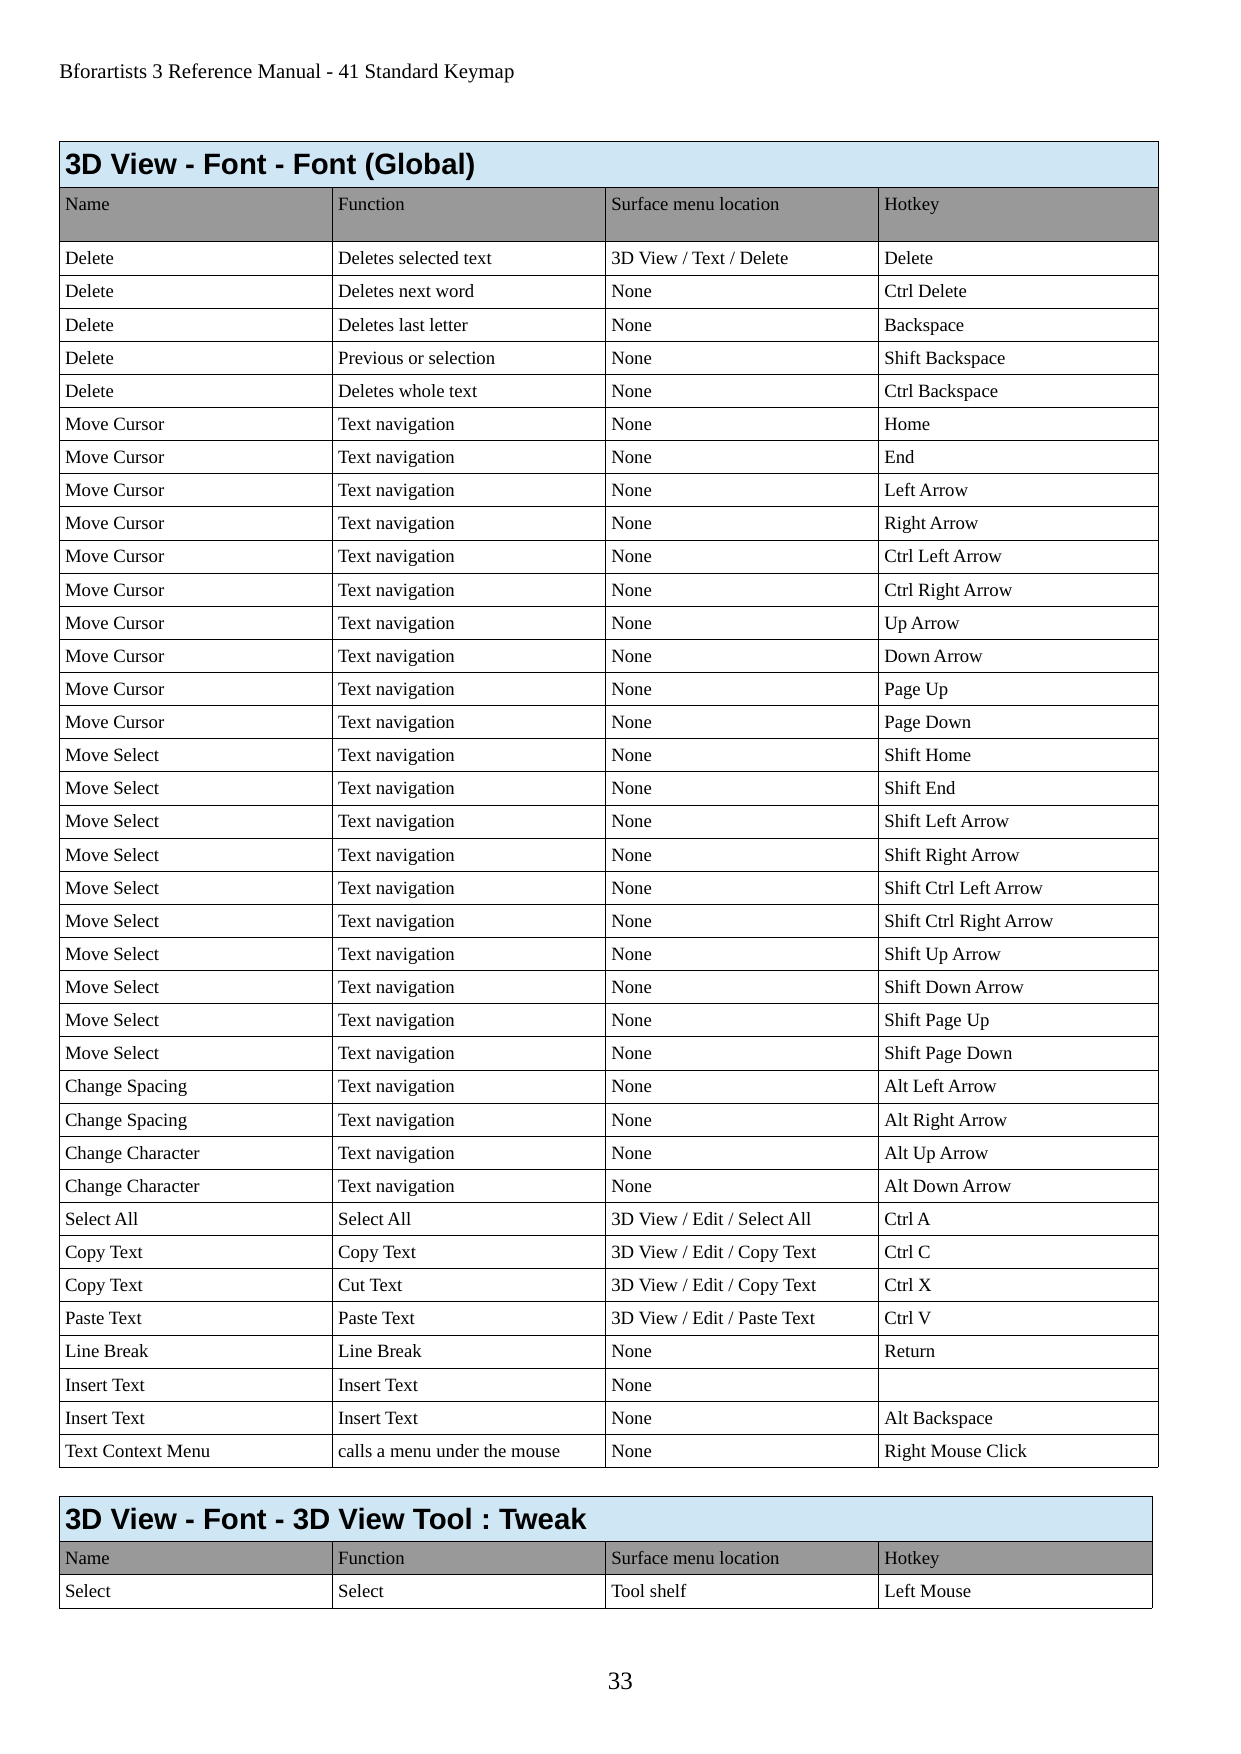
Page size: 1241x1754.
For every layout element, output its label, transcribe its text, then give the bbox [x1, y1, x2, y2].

table_cell Shift Home [879, 739, 1158, 771]
table_cell None [606, 574, 878, 606]
table_cell Select All [60, 1203, 332, 1235]
table_cell Text navigation [333, 938, 605, 970]
table_cell Ctrl Right Arrow [879, 574, 1158, 606]
table_cell Ctrl A [879, 1203, 1158, 1235]
table_cell None [606, 1004, 878, 1036]
table_cell Move Select [60, 739, 332, 771]
table_cell Move Cursor [60, 541, 332, 573]
table_cell Ctrl Delete [879, 276, 1158, 308]
table_cell Insert Text [60, 1402, 332, 1434]
table_cell Paste Text [60, 1302, 332, 1334]
table_cell Deletes whole text [333, 375, 605, 407]
table_cell Surface menu location [606, 1542, 878, 1574]
table_cell Name [60, 188, 332, 241]
table_cell None [606, 408, 878, 440]
table_cell None [606, 673, 878, 705]
table_cell Shift Right Arrow [879, 839, 1158, 871]
table_cell Ctrl V [879, 1302, 1158, 1334]
table_cell None [606, 474, 878, 506]
table_cell Ctrl Left Arrow [879, 541, 1158, 573]
table_cell Move Select [60, 806, 332, 838]
table_cell None [606, 905, 878, 937]
table_cell None [606, 1435, 878, 1467]
table_cell Move Cursor [60, 673, 332, 705]
table_cell None [606, 806, 878, 838]
table_cell Move Cursor [60, 507, 332, 539]
table_cell Move Cursor [60, 640, 332, 672]
table_cell Text navigation [333, 872, 605, 904]
table_cell Delete [879, 242, 1158, 274]
table_cell Move Select [60, 905, 332, 937]
table_cell Down Arrow [879, 640, 1158, 672]
table_cell Shift Page Up [879, 1004, 1158, 1036]
table_cell Hotkey [879, 188, 1158, 241]
table_cell Alt Down Arrow [879, 1170, 1158, 1202]
table_cell Cut Text [333, 1269, 605, 1301]
table_cell Ctrl C [879, 1236, 1158, 1268]
table_cell 3D View / Edit / Select All [606, 1203, 878, 1235]
table_cell None [606, 507, 878, 539]
table_cell None [606, 276, 878, 308]
table_cell Text navigation [333, 806, 605, 838]
table_cell Select [60, 1575, 332, 1607]
table_cell Backspace [879, 309, 1158, 341]
table_cell Alt Right Arrow [879, 1104, 1158, 1136]
table_cell Text navigation [333, 507, 605, 539]
table_cell Change Spacing [60, 1104, 332, 1136]
table_cell Shift Left Arrow [879, 806, 1158, 838]
table_cell Move Cursor [60, 408, 332, 440]
table_cell Return [879, 1336, 1158, 1368]
table_cell Text navigation [333, 905, 605, 937]
table_cell Move Select [60, 1004, 332, 1036]
table_cell Text navigation [333, 739, 605, 771]
table_cell None [606, 1104, 878, 1136]
table_cell Function [333, 1542, 605, 1574]
table_cell 3D View / Edit / Copy Text [606, 1269, 878, 1301]
table_cell Name [60, 1542, 332, 1574]
table_cell Move Select [60, 1037, 332, 1069]
table_cell None [606, 1369, 878, 1401]
table_cell None [606, 1137, 878, 1169]
table_cell Shift Ctrl Right Arrow [879, 905, 1158, 937]
table_cell Page Down [879, 706, 1158, 738]
table_cell Paste Text [333, 1302, 605, 1334]
table_header 3D View - Font - Font (Global) [60, 142, 1158, 187]
table_cell Text navigation [333, 574, 605, 606]
table_cell None [606, 1170, 878, 1202]
table_cell Move Cursor [60, 607, 332, 639]
table_cell Insert Text [60, 1369, 332, 1401]
table_cell Move Select [60, 772, 332, 804]
table_cell None [606, 1071, 878, 1103]
table_cell Line Break [60, 1336, 332, 1368]
table_cell Text navigation [333, 673, 605, 705]
table_cell None [606, 739, 878, 771]
table_cell Insert Text [333, 1369, 605, 1401]
table_cell Text Context Menu [60, 1435, 332, 1467]
table_cell None [606, 772, 878, 804]
table_cell None [606, 872, 878, 904]
table_header 3D View - Font - 3D View Tool : Tweak [60, 1497, 1152, 1541]
table_cell None [606, 971, 878, 1003]
table_cell None [606, 607, 878, 639]
table_cell Shift Ctrl Left Arrow [879, 872, 1158, 904]
table_cell 3D View / Edit / Paste Text [606, 1302, 878, 1334]
table_cell Text navigation [333, 1137, 605, 1169]
table_cell Function [333, 188, 605, 241]
table_cell Copy Text [333, 1236, 605, 1268]
table_cell None [606, 640, 878, 672]
table_cell Select All [333, 1203, 605, 1235]
table_cell Text navigation [333, 441, 605, 473]
table_cell Text navigation [333, 607, 605, 639]
table_cell Text navigation [333, 640, 605, 672]
table_cell None [606, 1037, 878, 1069]
table_cell Text navigation [333, 1170, 605, 1202]
table_cell Delete [60, 276, 332, 308]
table_cell Change Character [60, 1170, 332, 1202]
table_cell Delete [60, 342, 332, 374]
table_cell Text navigation [333, 772, 605, 804]
table_cell Text navigation [333, 541, 605, 573]
table_cell Left Arrow [879, 474, 1158, 506]
table_cell Text navigation [333, 1104, 605, 1136]
table_cell Shift Up Arrow [879, 938, 1158, 970]
table_cell Deletes next word [333, 276, 605, 308]
table_cell Delete [60, 309, 332, 341]
table_cell Move Cursor [60, 474, 332, 506]
table_cell None [606, 1336, 878, 1368]
table_cell Text navigation [333, 971, 605, 1003]
table_cell Select [333, 1575, 605, 1607]
table_cell Copy Text [60, 1236, 332, 1268]
table_cell Text navigation [333, 706, 605, 738]
table_cell Copy Text [60, 1269, 332, 1301]
table_cell None [606, 1402, 878, 1434]
table_cell Move Cursor [60, 441, 332, 473]
table_cell [879, 1369, 1158, 1401]
table_cell None [606, 342, 878, 374]
table_cell Alt Left Arrow [879, 1071, 1158, 1103]
table_cell Line Break [333, 1336, 605, 1368]
table_cell Delete [60, 242, 332, 274]
table_cell None [606, 375, 878, 407]
table_cell Change Spacing [60, 1071, 332, 1103]
table_cell Delete [60, 375, 332, 407]
table_cell Shift Page Down [879, 1037, 1158, 1069]
table_cell Page Up [879, 673, 1158, 705]
table_cell Text navigation [333, 839, 605, 871]
table_cell None [606, 441, 878, 473]
table_cell Alt Backspace [879, 1402, 1158, 1434]
table_cell Text navigation [333, 474, 605, 506]
table_cell Move Cursor [60, 574, 332, 606]
table_cell Move Cursor [60, 706, 332, 738]
table_cell Deletes last letter [333, 309, 605, 341]
table_cell calls a menu under the mouse [333, 1435, 605, 1467]
table_cell Shift Backspace [879, 342, 1158, 374]
table_cell Alt Up Arrow [879, 1137, 1158, 1169]
table_cell Ctrl X [879, 1269, 1158, 1301]
table_cell Move Select [60, 839, 332, 871]
table_cell None [606, 839, 878, 871]
table_cell None [606, 309, 878, 341]
table_cell Text navigation [333, 1037, 605, 1069]
table_cell None [606, 541, 878, 573]
table_cell Previous or selection [333, 342, 605, 374]
table_cell Change Character [60, 1137, 332, 1169]
table_cell Ctrl Backspace [879, 375, 1158, 407]
table_cell None [606, 706, 878, 738]
table_cell Deletes selected text [333, 242, 605, 274]
table_cell 3D View / Text / Delete [606, 242, 878, 274]
table_cell Text navigation [333, 408, 605, 440]
table_cell Text navigation [333, 1004, 605, 1036]
table_cell Tool shelf [606, 1575, 878, 1607]
table_cell Surface menu location [606, 188, 878, 241]
table_cell None [606, 938, 878, 970]
table_cell Shift End [879, 772, 1158, 804]
table_cell 3D View / Edit / Copy Text [606, 1236, 878, 1268]
table_cell Left Mouse [879, 1575, 1152, 1607]
table_cell Shift Down Arrow [879, 971, 1158, 1003]
table_cell End [879, 441, 1158, 473]
table_cell Move Select [60, 872, 332, 904]
table_cell Insert Text [333, 1402, 605, 1434]
table_cell Up Arrow [879, 607, 1158, 639]
table_cell Move Select [60, 938, 332, 970]
table_cell Hotkey [879, 1542, 1152, 1574]
table_cell Right Arrow [879, 507, 1158, 539]
table_cell Right Mouse Click [879, 1435, 1158, 1467]
table_cell Move Select [60, 971, 332, 1003]
table_cell Text navigation [333, 1071, 605, 1103]
table_cell Home [879, 408, 1158, 440]
